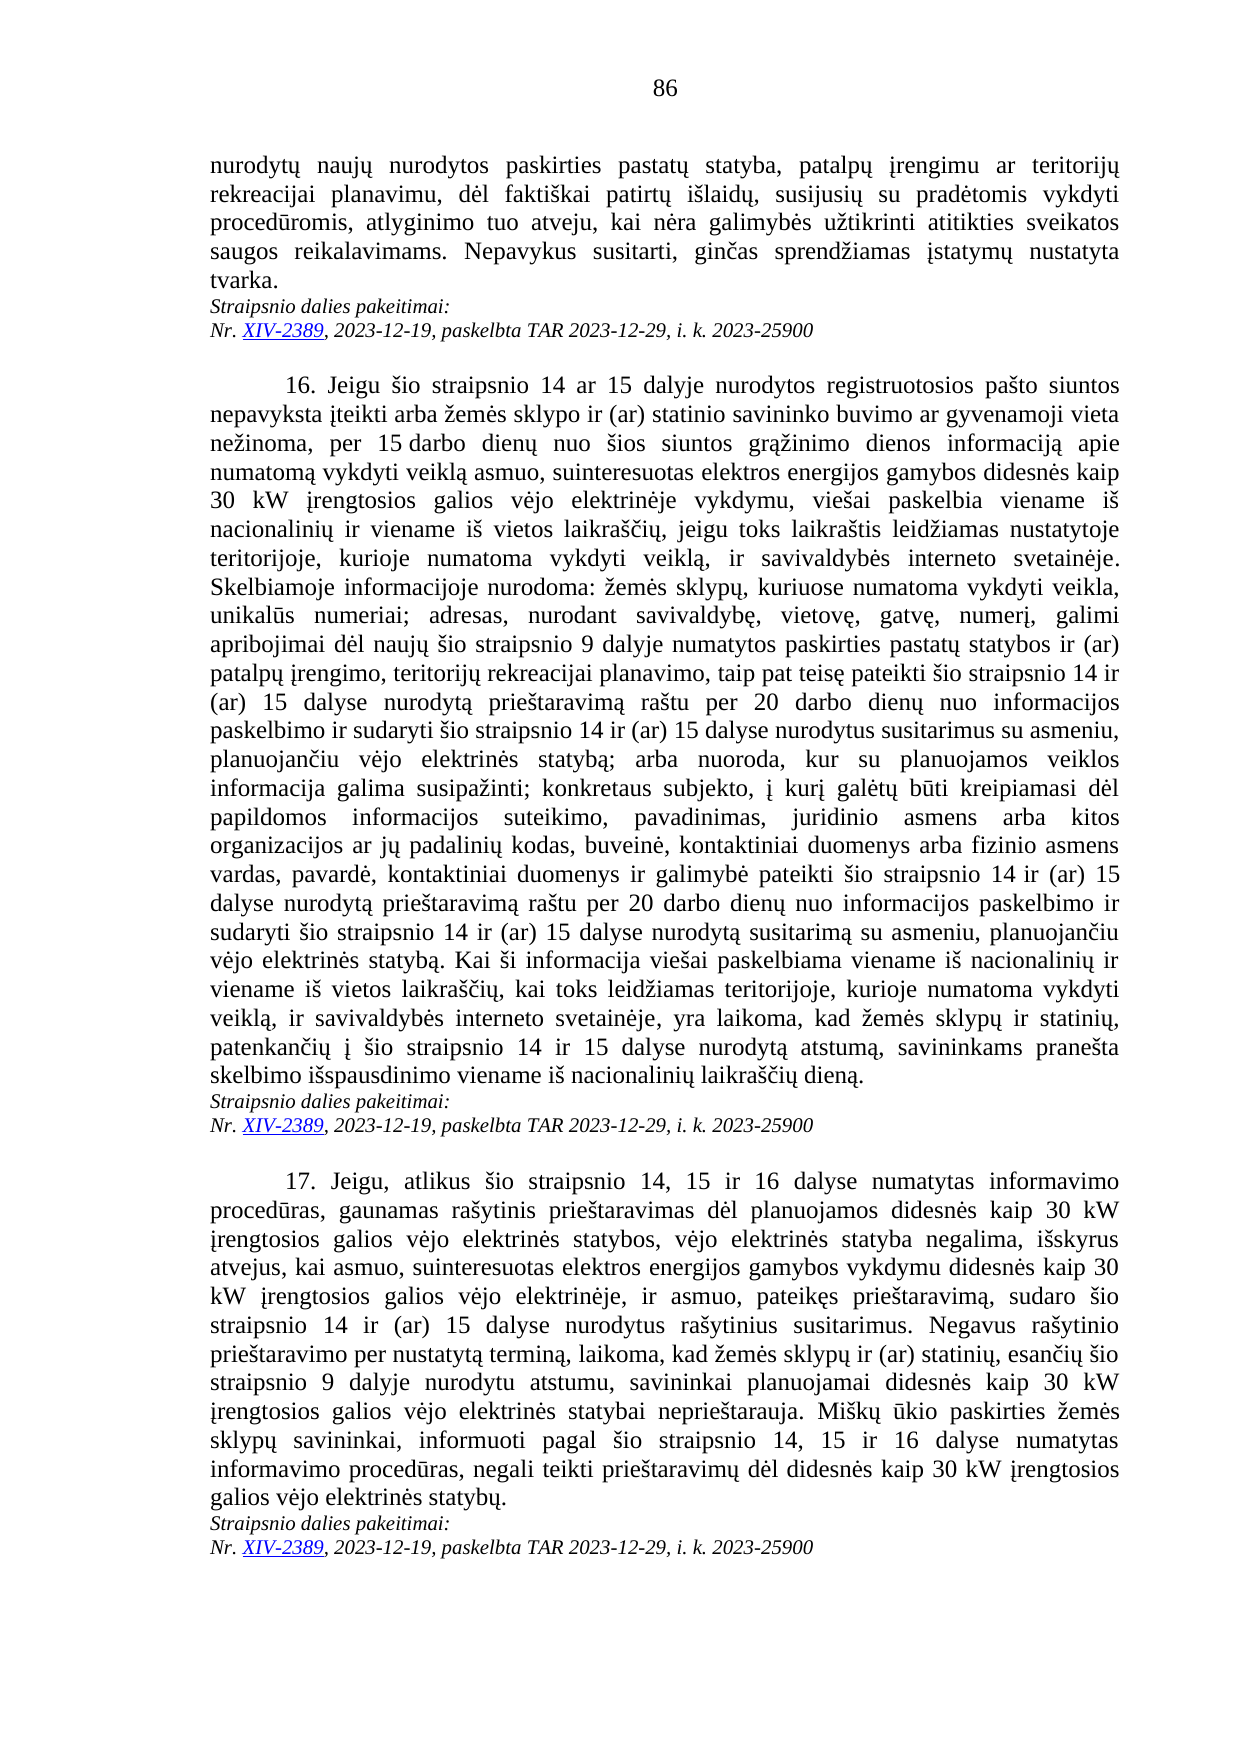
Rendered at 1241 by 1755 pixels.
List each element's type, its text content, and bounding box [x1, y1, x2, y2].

text Nr. XIV-2389, 2023-12-19, paskelbta TAR 2023-12-29, i. k. 2023-25900 [210, 1113, 1120, 1137]
text Straipsnio dalies pakeitimai: [210, 1511, 1120, 1535]
text Straipsnio dalies pakeitimai: [210, 1089, 1120, 1113]
text 16. Jeigu šio straipsnio 14 ar 15 dalyje nurodytos registruotosios pašto siuntos nepavyksta įteikti arba žemės sklypo ir (ar) statinio savininko buvimo ar gyvenamoji vieta nežinoma, per 15 darbo dienų nuo šios siuntos grąžinimo dienos informaciją apie numatomą vykdyti veiklą asmuo, suinteresuotas elektros energijos gamybos didesnės kaip 30 kW įrengtosios galios vėjo elektrinėje vykdymu, viešai paskelbia viename iš nacionalinių ir viename iš vietos laikraščių, jeigu toks laikraštis leidžiamas nustatytoje teritorijoje, kurioje numatoma vykdyti veiklą, ir savivaldybės interneto svetainėje. Skelbiamoje informacijoje nurodoma: žemės sklypų, kuriuose numatoma vykdyti veikla, unikalūs numeriai; adresas, nurodant savivaldybę, vietovę, gatvę, numerį, galimi apribojimai dėl naujų šio straipsnio 9 dalyje numatytos paskirties pastatų statybos ir (ar) patalpų įrengimo, teritorijų rekreacijai planavimo, taip pat teisę pateikti šio straipsnio 14 ir (ar) 15 dalyse nurodytą prieštaravimą raštu per 20 darbo dienų nuo informacijos paskelbimo ir sudaryti šio straipsnio 14 ir (ar) 15 dalyse nurodytus susitarimus su asmeniu, planuojančiu vėjo elektrinės statybą; arba nuoroda, kur su planuojamos veiklos informacija galima susipažinti; konkretaus subjekto, į kurį galėtų būti kreipiamasi dėl papildomos informacijos suteikimo, pavadinimas, juridinio asmens arba kitos organizacijos ar jų padalinių kodas, buveinė, kontaktiniai duomenys arba fizinio asmens vardas, pavardė, kontaktiniai duomenys ir galimybė pateikti šio straipsnio 14 ir (ar) 15 dalyse nurodytą prieštaravimą raštu per 20 darbo dienų nuo informacijos paskelbimo ir sudaryti šio straipsnio 14 ir (ar) 15 dalyse nurodytą susitarimą su asmeniu, planuojančiu vėjo elektrinės statybą. Kai ši informacija viešai paskelbiama viename iš nacionalinių ir viename iš vietos laikraščių, kai toks leidžiamas teritorijoje, kurioje numatoma vykdyti veiklą, ir savivaldybės interneto svetainėje, yra laikoma, kad žemės sklypų ir statinių, patenkančių į šio straipsnio 14 ir 15 dalyse nurodytą atstumą, savininkams pranešta skelbimo išspausdinimo viename iš nacionalinių laikraščių dieną. [210, 371, 1120, 1089]
text Straipsnio dalies pakeitimai: [210, 294, 1120, 318]
text nurodytų naujų nurodytos paskirties pastatų statyba, patalpų įrengimu ar teritorijų rekreacijai planavimu, dėl faktiškai patirtų išlaidų, susijusių su pradėtomis vykdyti procedūromis, atlyginimo tuo atveju, kai nėra galimybės užtikrinti atitikties sveikatos saugos reikalavimams. Nepavykus susitarti, ginčas sprendžiamas įstatymų nustatyta tvarka. [210, 150, 1120, 294]
text Nr. XIV-2389, 2023-12-19, paskelbta TAR 2023-12-29, i. k. 2023-25900 [210, 1535, 1120, 1559]
text Nr. XIV-2389, 2023-12-19, paskelbta TAR 2023-12-29, i. k. 2023-25900 [210, 318, 1120, 342]
text 17. Jeigu, atlikus šio straipsnio 14, 15 ir 16 dalyse numatytas informavimo procedūras, gaunamas rašytinis prieštaravimas dėl planuojamos didesnės kaip 30 kW įrengtosios galios vėjo elektrinės statybos, vėjo elektrinės statyba negalima, išskyrus atvejus, kai asmuo, suinteresuotas elektros energijos gamybos vykdymu didesnės kaip 30 kW įrengtosios galios vėjo elektrinėje, ir asmuo, pateikęs prieštaravimą, sudaro šio straipsnio 14 ir (ar) 15 dalyse nurodytus rašytinius susitarimus. Negavus rašytinio prieštaravimo per nustatytą terminą, laikoma, kad žemės sklypų ir (ar) statinių, esančių šio straipsnio 9 dalyje nurodytu atstumu, savininkai planuojamai didesnės kaip 30 kW įrengtosios galios vėjo elektrinės statybai neprieštarauja. Miškų ūkio paskirties žemės sklypų savininkai, informuoti pagal šio straipsnio 14, 15 ir 16 dalyse numatytas informavimo procedūras, negali teikti prieštaravimų dėl didesnės kaip 30 kW įrengtosios galios vėjo elektrinės statybų. [210, 1166, 1120, 1511]
